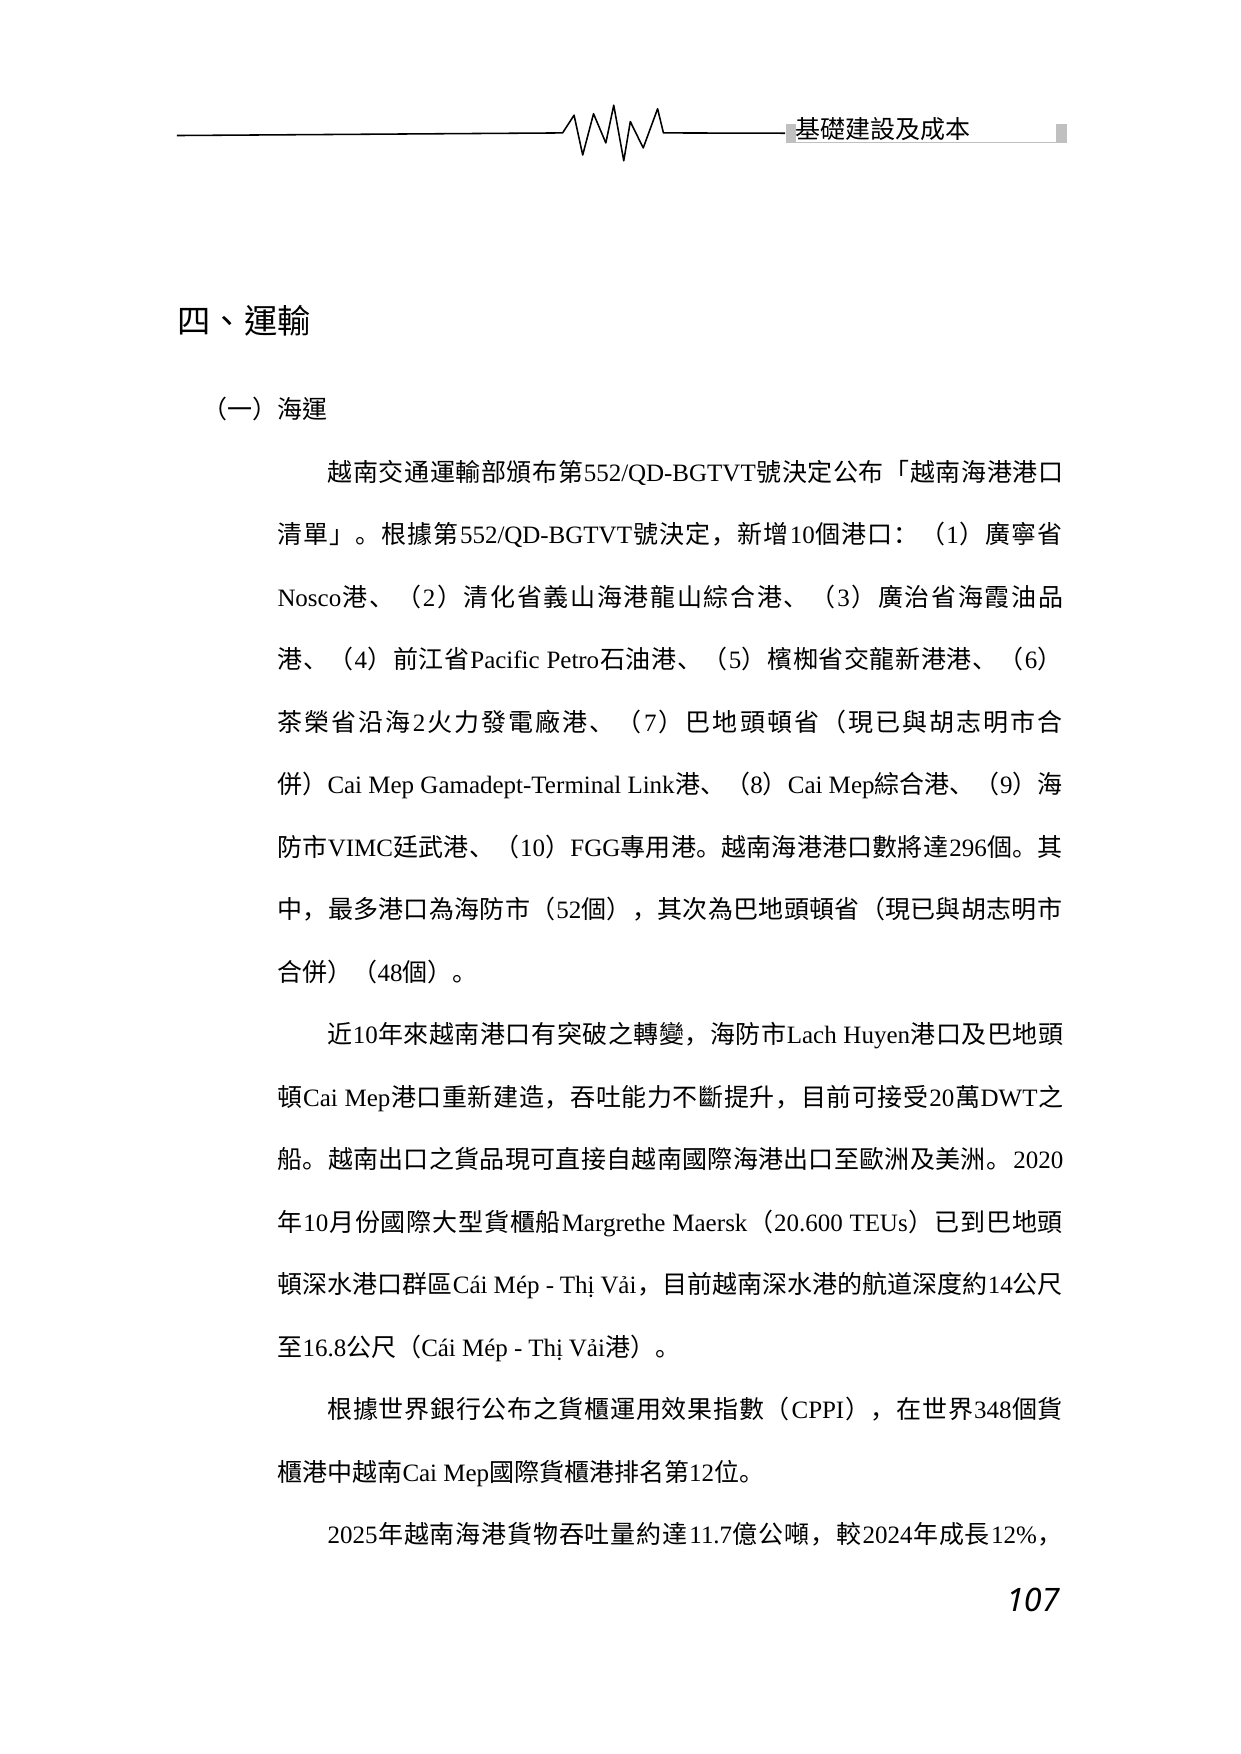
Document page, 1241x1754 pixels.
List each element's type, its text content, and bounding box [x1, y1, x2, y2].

text 2025年越南海港貨物吞吐量約達11.7億公噸，較2024年成長12%， [277, 1491, 1063, 1554]
text 根據世界銀行公布之貨櫃運用效果指數（CPPI），在世界348個貨櫃港中越南Cai Mep國際貨櫃港排名第12位。 [277, 1366, 1063, 1491]
text 越南交通運輸部頒布第552/QD-BGTVT號決定公布「越南海港港口清單」。根據第552/QD-BGTVT號決定，新增10個港口：（1）廣寧省Nosco港、（2）清化省義山海港龍山綜合港、（3）廣治省海霞油品港、（4）前江省Pacific Petro石油港、（5）檳椥省交龍新港港、（6）茶榮省沿海2火力發電廠港、（7）巴地頭頓省（現已與胡志明市合併）Cai Mep Gamadept-Terminal Link港、（8）Cai Mep綜合港、（9）海防市VIMC廷武港、（10）FGG專用港。越南海港港口數將達296個。其中，最多港口為海防市（52個），其次為巴地頭頓省（現已與胡志明市合併）（48個）。 [277, 429, 1063, 991]
text 近10年來越南港口有突破之轉變，海防市Lach Huyen港口及巴地頭頓Cai Mep港口重新建造，吞吐能力不斷提升，目前可接受20萬DWT之船。越南出口之貨品現可直接自越南國際海港出口至歐洲及美洲。2020年10月份國際大型貨櫃船Margrethe Maersk（20.600 TEUs）已到巴地頭頓深水港口群區Cái Mép - Thị Vải，目前越南深水港的航道深度約14公尺至16.8公尺（Cái Mép - Thị Vải港）。 [277, 991, 1063, 1366]
text （一）海運 [202, 366, 1063, 429]
text 四、運輸 [177, 277, 1063, 339]
